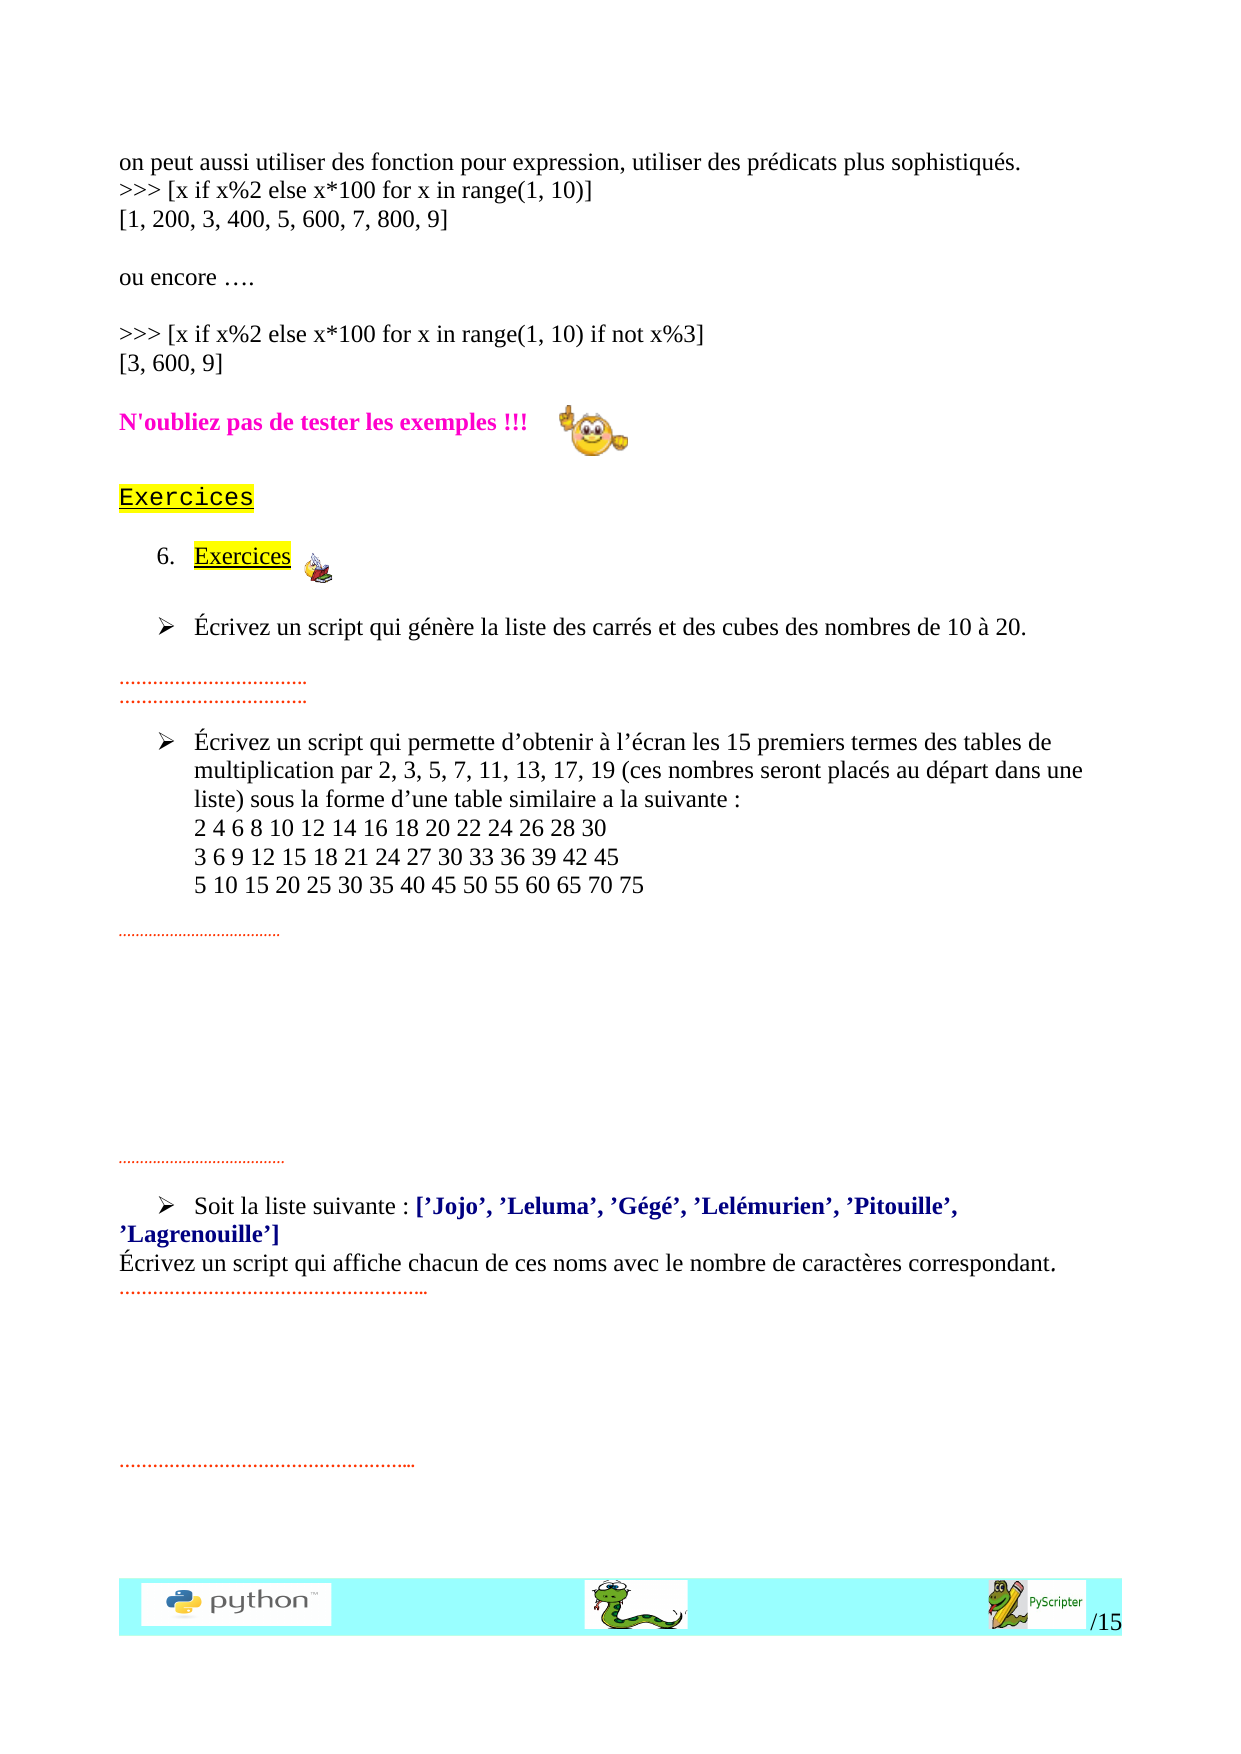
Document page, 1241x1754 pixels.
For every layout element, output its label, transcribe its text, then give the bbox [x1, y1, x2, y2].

picture [141, 1583, 332, 1626]
text >>> [x if x%2 else x*100 for x in range(1, 10)] [119, 176, 1122, 204]
picture [988, 1580, 1087, 1629]
text [3, 600, 9] [119, 348, 1122, 377]
picture [559, 405, 628, 456]
text ………………………………… [119, 1145, 1122, 1168]
picture [584, 1580, 688, 1629]
text ……………………………. [119, 688, 1122, 707]
list 3 6 9 12 15 18 21 24 27 30 33 36 39 42 45 [156, 842, 1122, 870]
text ……………………………….. [119, 918, 1122, 941]
text [628, 406, 1122, 456]
list 5 10 15 20 25 30 35 40 45 50 55 60 65 70 75 [156, 870, 1122, 899]
text Écrivez un script qui affiche chacun de ces noms avec le nombre de caractères correspondant. [119, 1248, 1122, 1279]
text on peut aussi utiliser des fonction pour expression, utiliser des prédicats plus sophistiqués. [119, 147, 1122, 176]
text ou encore …. [119, 262, 1122, 291]
text Exercices [119, 484, 1122, 513]
text ’Lagrenouille’] [119, 1219, 1122, 1248]
text [1, 200, 3, 400, 5, 600, 7, 800, 9] [119, 204, 1122, 233]
list Écrivez un script qui permette d’obtenir à l’écran les 15 premiers termes des tables de [156, 727, 1122, 755]
list Exercices [156, 541, 1122, 583]
text ……………………………………………... [119, 1451, 1122, 1471]
picture [303, 546, 333, 583]
text ……………………………. [119, 669, 1122, 688]
text ……………………………………………….. [119, 1279, 1122, 1298]
list multiplication par 2, 3, 5, 7, 11, 13, 17, 19 (ces nombres seront placés au départ dans une liste) sous la forme d’une table similaire a la suivante : [156, 755, 1122, 813]
list Écrivez un script qui génère la liste des carrés et des cubes des nombres de 10 à 20. [156, 612, 1122, 640]
list 2 4 6 8 10 12 14 16 18 20 22 24 26 28 30 [156, 813, 1122, 842]
list Soit la liste suivante : [’Jojo’, ’Leluma’, ’Gégé’, ’Lelémurien’, ’Pitouille’, [156, 1191, 1122, 1219]
text >>> [x if x%2 else x*100 for x in range(1, 10) if not x%3] [119, 319, 1122, 348]
text N'oubliez pas de tester les exemples !!! [119, 406, 559, 456]
